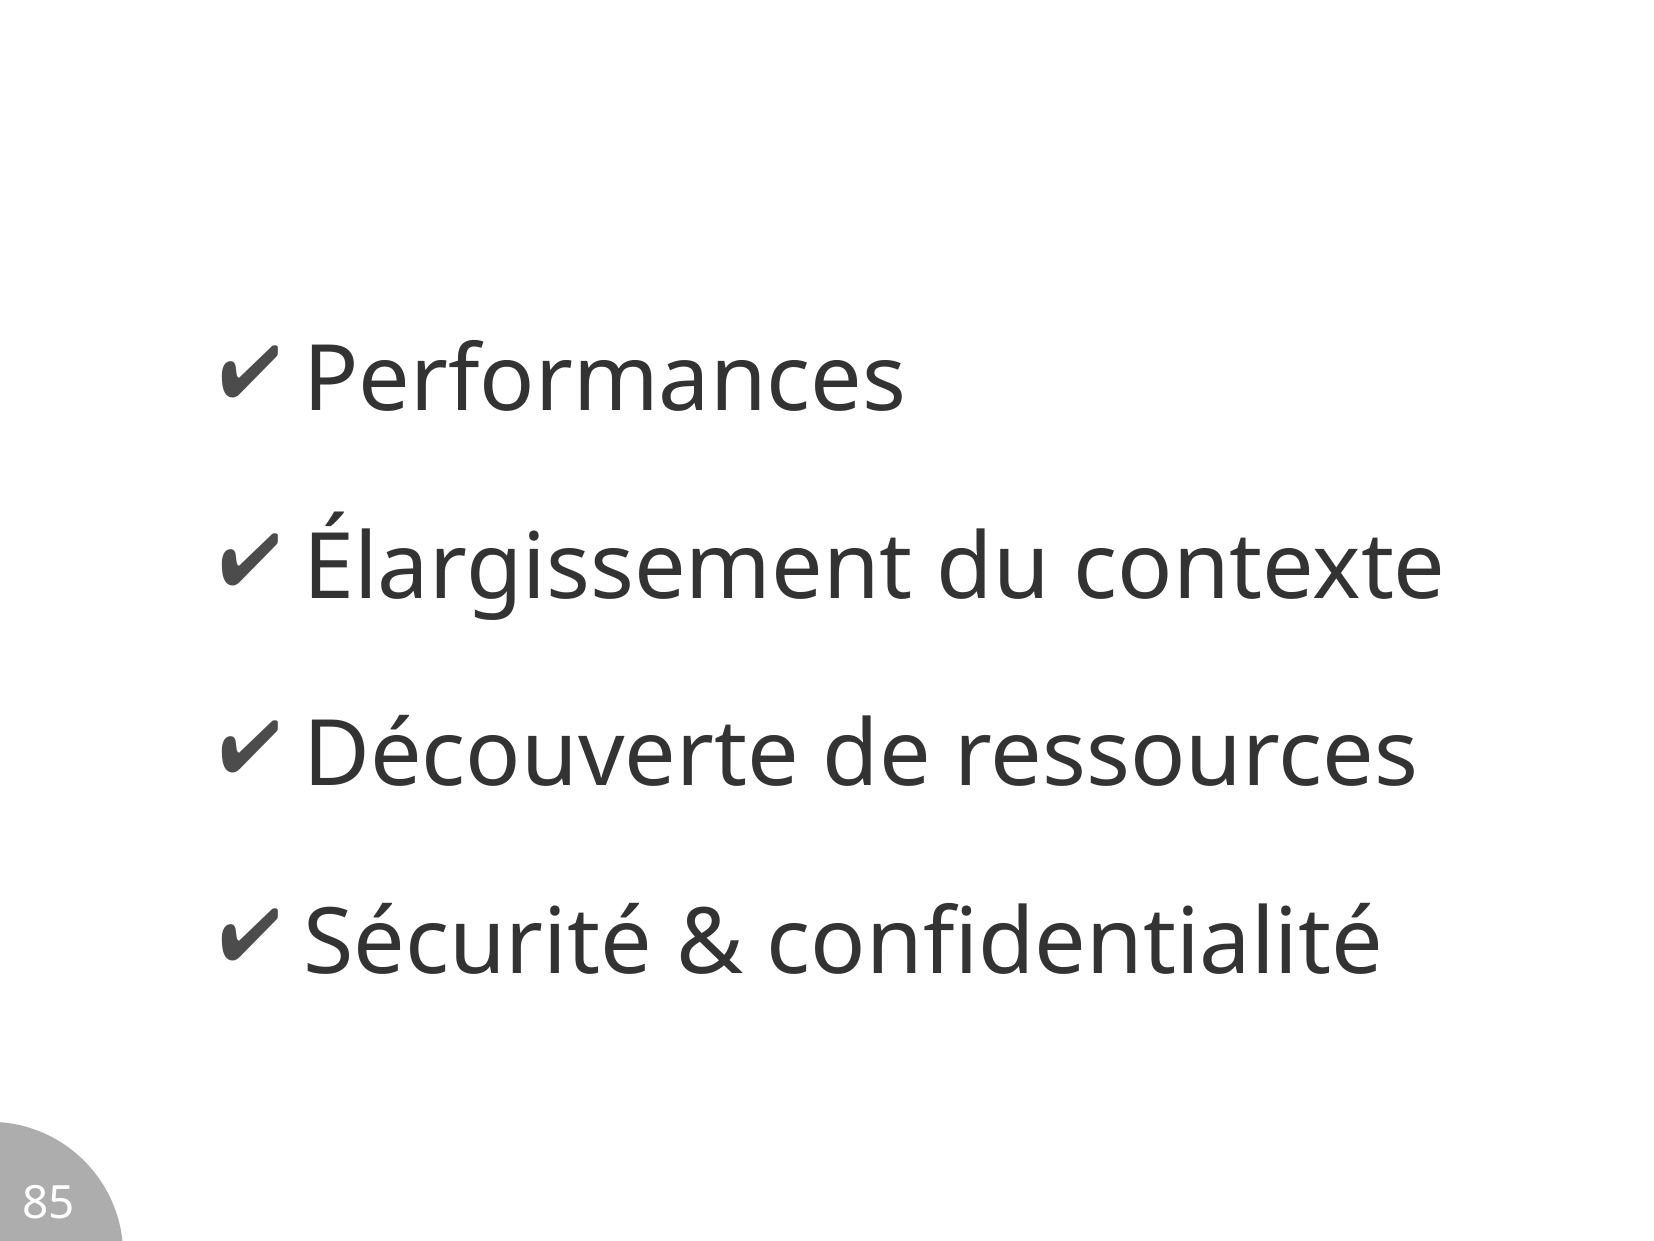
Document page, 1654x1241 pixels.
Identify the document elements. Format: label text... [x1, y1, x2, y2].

subtitle Performances Élargissement du contexte Découverte de ressources Sécurité & confidentialité [222, 49, 1431, 1201]
